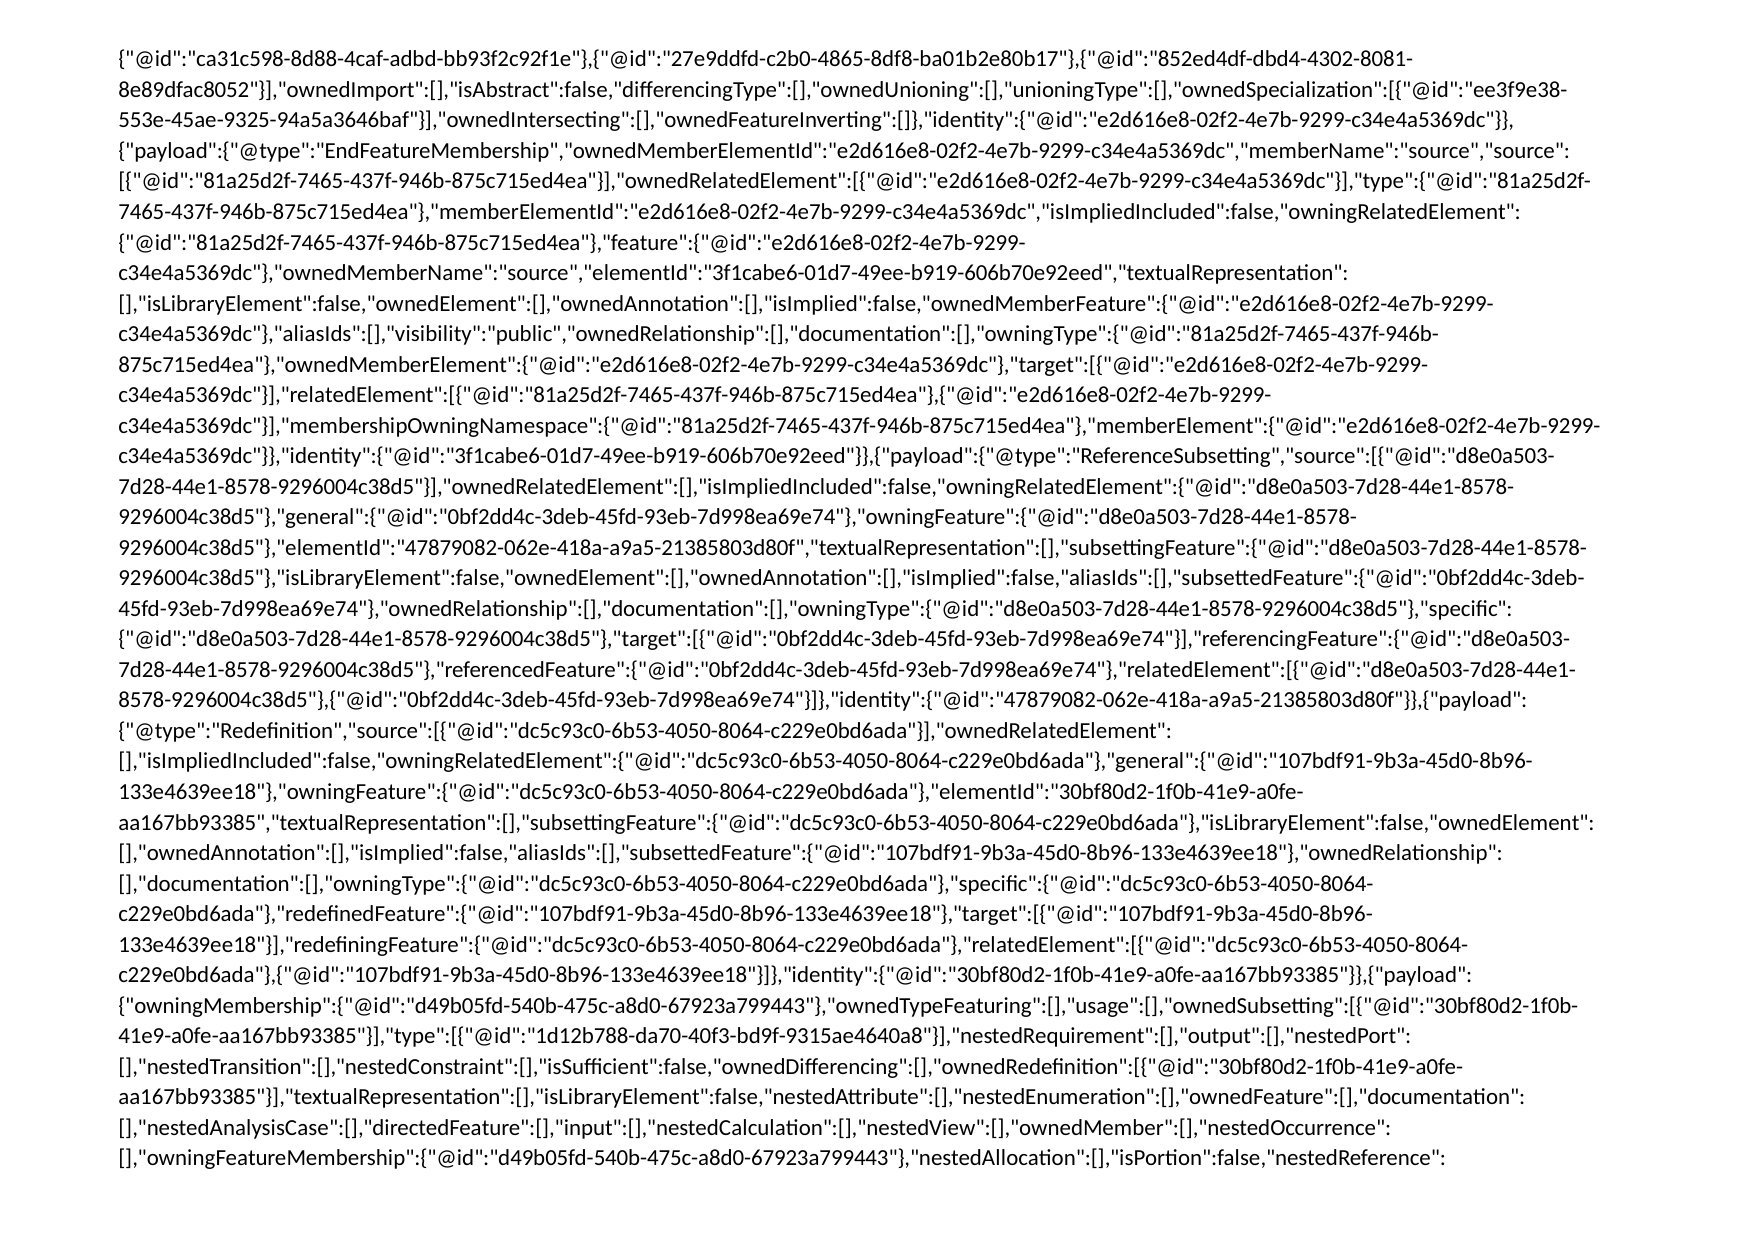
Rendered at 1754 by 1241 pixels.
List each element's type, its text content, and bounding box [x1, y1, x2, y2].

text {"@id":"ca31c598-8d88-4caf-adbd-bb93f2c92f1e"},{"@id":"27e9ddfd-c2b0-4865-8df8-ba01b2e80b17"},{"@id":"852ed4df-dbd4-4302-8081-8e89dfac8052"}],"ownedImport":[],"isAbstract":false,"differencingType":[],"ownedUnioning":[],"unioningType":[],"ownedSpecialization":[{"@id":"ee3f9e38-553e-45ae-9325-94a5a3646baf"}],"ownedIntersecting":[],"ownedFeatureInverting":[]},"identity":{"@id":"e2d616e8-02f2-4e7b-9299-c34e4a5369dc"}},{"payload":{"@type":"EndFeatureMembership","ownedMemberElementId":"e2d616e8-02f2-4e7b-9299-c34e4a5369dc","memberName":"source","source":[{"@id":"81a25d2f-7465-437f-946b-875c715ed4ea"}],"ownedRelatedElement":[{"@id":"e2d616e8-02f2-4e7b-9299-c34e4a5369dc"}],"type":{"@id":"81a25d2f-7465-437f-946b-875c715ed4ea"},"memberElementId":"e2d616e8-02f2-4e7b-9299-c34e4a5369dc","isImpliedIncluded":false,"owningRelatedElement":{"@id":"81a25d2f-7465-437f-946b-875c715ed4ea"},"feature":{"@id":"e2d616e8-02f2-4e7b-9299-c34e4a5369dc"},"ownedMemberName":"source","elementId":"3f1cabe6-01d7-49ee-b919-606b70e92eed","textualRepresentation":[],"isLibraryElement":false,"ownedElement":[],"ownedAnnotation":[],"isImplied":false,"ownedMemberFeature":{"@id":"e2d616e8-02f2-4e7b-9299-c34e4a5369dc"},"aliasIds":[],"visibility":"public","ownedRelationship":[],"documentation":[],"owningType":{"@id":"81a25d2f-7465-437f-946b-875c715ed4ea"},"ownedMemberElement":{"@id":"e2d616e8-02f2-4e7b-9299-c34e4a5369dc"},"target":[{"@id":"e2d616e8-02f2-4e7b-9299-c34e4a5369dc"}],"relatedElement":[{"@id":"81a25d2f-7465-437f-946b-875c715ed4ea"},{"@id":"e2d616e8-02f2-4e7b-9299-c34e4a5369dc"}],"membershipOwningNamespace":{"@id":"81a25d2f-7465-437f-946b-875c715ed4ea"},"memberElement":{"@id":"e2d616e8-02f2-4e7b-9299-c34e4a5369dc"}},"identity":{"@id":"3f1cabe6-01d7-49ee-b919-606b70e92eed"}},{"payload":{"@type":"ReferenceSubsetting","source":[{"@id":"d8e0a503-7d28-44e1-8578-9296004c38d5"}],"ownedRelatedElement":[],"isImpliedIncluded":false,"owningRelatedElement":{"@id":"d8e0a503-7d28-44e1-8578-9296004c38d5"},"general":{"@id":"0bf2dd4c-3deb-45fd-93eb-7d998ea69e74"},"owningFeature":{"@id":"d8e0a503-7d28-44e1-8578-9296004c38d5"},"elementId":"47879082-062e-418a-a9a5-21385803d80f","textualRepresentation":[],"subsettingFeature":{"@id":"d8e0a503-7d28-44e1-8578-9296004c38d5"},"isLibraryElement":false,"ownedElement":[],"ownedAnnotation":[],"isImplied":false,"aliasIds":[],"subsettedFeature":{"@id":"0bf2dd4c-3deb-45fd-93eb-7d998ea69e74"},"ownedRelationship":[],"documentation":[],"owningType":{"@id":"d8e0a503-7d28-44e1-8578-9296004c38d5"},"specific":{"@id":"d8e0a503-7d28-44e1-8578-9296004c38d5"},"target":[{"@id":"0bf2dd4c-3deb-45fd-93eb-7d998ea69e74"}],"referencingFeature":{"@id":"d8e0a503-7d28-44e1-8578-9296004c38d5"},"referencedFeature":{"@id":"0bf2dd4c-3deb-45fd-93eb-7d998ea69e74"},"relatedElement":[{"@id":"d8e0a503-7d28-44e1-8578-9296004c38d5"},{"@id":"0bf2dd4c-3deb-45fd-93eb-7d998ea69e74"}]},"identity":{"@id":"47879082-062e-418a-a9a5-21385803d80f"}},{"payload":{"@type":"Redefinition","source":[{"@id":"dc5c93c0-6b53-4050-8064-c229e0bd6ada"}],"ownedRelatedElement":[],"isImpliedIncluded":false,"owningRelatedElement":{"@id":"dc5c93c0-6b53-4050-8064-c229e0bd6ada"},"general":{"@id":"107bdf91-9b3a-45d0-8b96-133e4639ee18"},"owningFeature":{"@id":"dc5c93c0-6b53-4050-8064-c229e0bd6ada"},"elementId":"30bf80d2-1f0b-41e9-a0fe-aa167bb93385","textualRepresentation":[],"subsettingFeature":{"@id":"dc5c93c0-6b53-4050-8064-c229e0bd6ada"},"isLibraryElement":false,"ownedElement":[],"ownedAnnotation":[],"isImplied":false,"aliasIds":[],"subsettedFeature":{"@id":"107bdf91-9b3a-45d0-8b96-133e4639ee18"},"ownedRelationship":[],"documentation":[],"owningType":{"@id":"dc5c93c0-6b53-4050-8064-c229e0bd6ada"},"specific":{"@id":"dc5c93c0-6b53-4050-8064-c229e0bd6ada"},"redefinedFeature":{"@id":"107bdf91-9b3a-45d0-8b96-133e4639ee18"},"target":[{"@id":"107bdf91-9b3a-45d0-8b96-133e4639ee18"}],"redefiningFeature":{"@id":"dc5c93c0-6b53-4050-8064-c229e0bd6ada"},"relatedElement":[{"@id":"dc5c93c0-6b53-4050-8064-c229e0bd6ada"},{"@id":"107bdf91-9b3a-45d0-8b96-133e4639ee18"}]},"identity":{"@id":"30bf80d2-1f0b-41e9-a0fe-aa167bb93385"}},{"payload":{"owningMembership":{"@id":"d49b05fd-540b-475c-a8d0-67923a799443"},"ownedTypeFeaturing":[],"usage":[],"ownedSubsetting":[{"@id":"30bf80d2-1f0b-41e9-a0fe-aa167bb93385"}],"type":[{"@id":"1d12b788-da70-40f3-bd9f-9315ae4640a8"}],"nestedRequirement":[],"output":[],"nestedPort":[],"nestedTransition":[],"nestedConstraint":[],"isSufficient":false,"ownedDifferencing":[],"ownedRedefinition":[{"@id":"30bf80d2-1f0b-41e9-a0fe-aa167bb93385"}],"textualRepresentation":[],"isLibraryElement":false,"nestedAttribute":[],"nestedEnumeration":[],"ownedFeature":[],"documentation":[],"nestedAnalysisCase":[],"directedFeature":[],"input":[],"nestedCalculation":[],"nestedView":[],"ownedMember":[],"nestedOccurrence":[],"owningFeatureMembership":{"@id":"d49b05fd-540b-475c-a8d0-67923a799443"},"nestedAllocation":[],"isPortion":false,"nestedReference": [118, 44, 1606, 1172]
